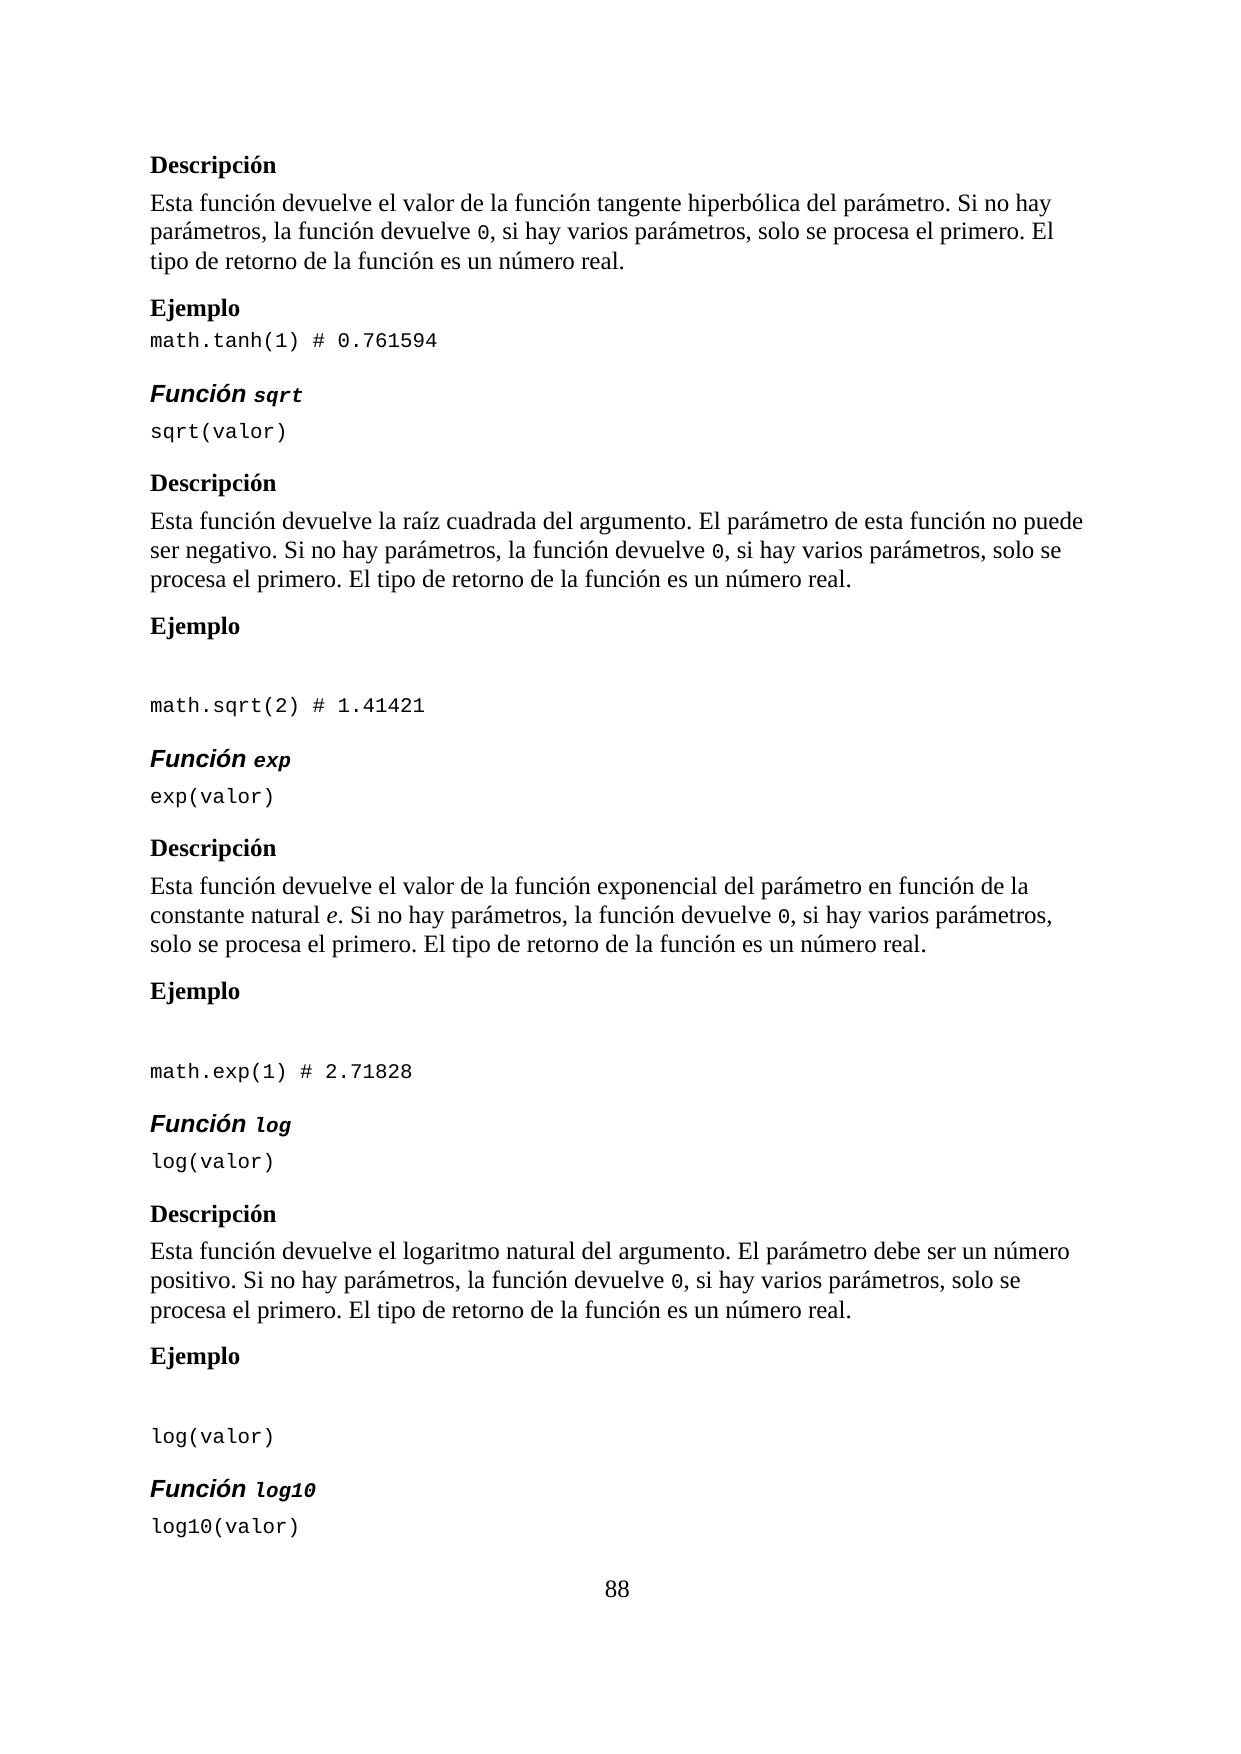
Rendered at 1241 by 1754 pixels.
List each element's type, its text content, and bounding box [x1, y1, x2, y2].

text math.sqrt(2) # 1.41421 [150, 696, 1090, 719]
text Descripción [150, 833, 1090, 862]
text Esta función devuelve el logaritmo natural del argumento. El parámetro debe ser un número positivo. Si no hay parámetros, la función devuelve 0, si hay varios parámetros, solo se procesa el primero. El tipo de retorno de la función es un número real. [150, 1236, 1090, 1323]
text log(valor) [150, 1151, 1090, 1175]
text Ejemplo [150, 976, 1090, 1005]
subtitle Función log [150, 1109, 1090, 1139]
text math.exp(1) # 2.71828 [150, 1061, 1090, 1084]
text Esta función devuelve el valor de la función tangente hiperbólica del parámetro. Si no hay parámetros, la función devuelve 0, si hay varios parámetros, solo se procesa el primero. El tipo de retorno de la función es un número real. [150, 188, 1090, 275]
text Descripción [150, 150, 1090, 179]
text Ejemplo [150, 611, 1090, 640]
subtitle Función log10 [150, 1474, 1090, 1504]
text Esta función devuelve el valor de la función exponencial del parámetro en función de la constante natural e. Si no hay parámetros, la función devuelve 0, si hay varios parámetros, solo se procesa el primero. El tipo de retorno de la función es un número real. [150, 871, 1090, 958]
text math.tanh(1) # 0.761594 [150, 330, 1090, 354]
text exp(valor) [150, 786, 1090, 810]
text Descripción [150, 1199, 1090, 1227]
text sqrt(valor) [150, 421, 1090, 445]
text Descripción [150, 468, 1090, 497]
text Ejemplo [150, 293, 1090, 321]
text log10(valor) [150, 1516, 1090, 1540]
subtitle Función exp [150, 744, 1090, 774]
text Esta función devuelve la raíz cuadrada del argumento. El parámetro de esta función no puede ser negativo. Si no hay parámetros, la función devuelve 0, si hay varios parámetros, solo se procesa el primero. El tipo de retorno de la función es un número real. [150, 506, 1090, 593]
text Ejemplo [150, 1341, 1090, 1370]
text log(valor) [150, 1426, 1090, 1449]
subtitle Función sqrt [150, 379, 1090, 409]
